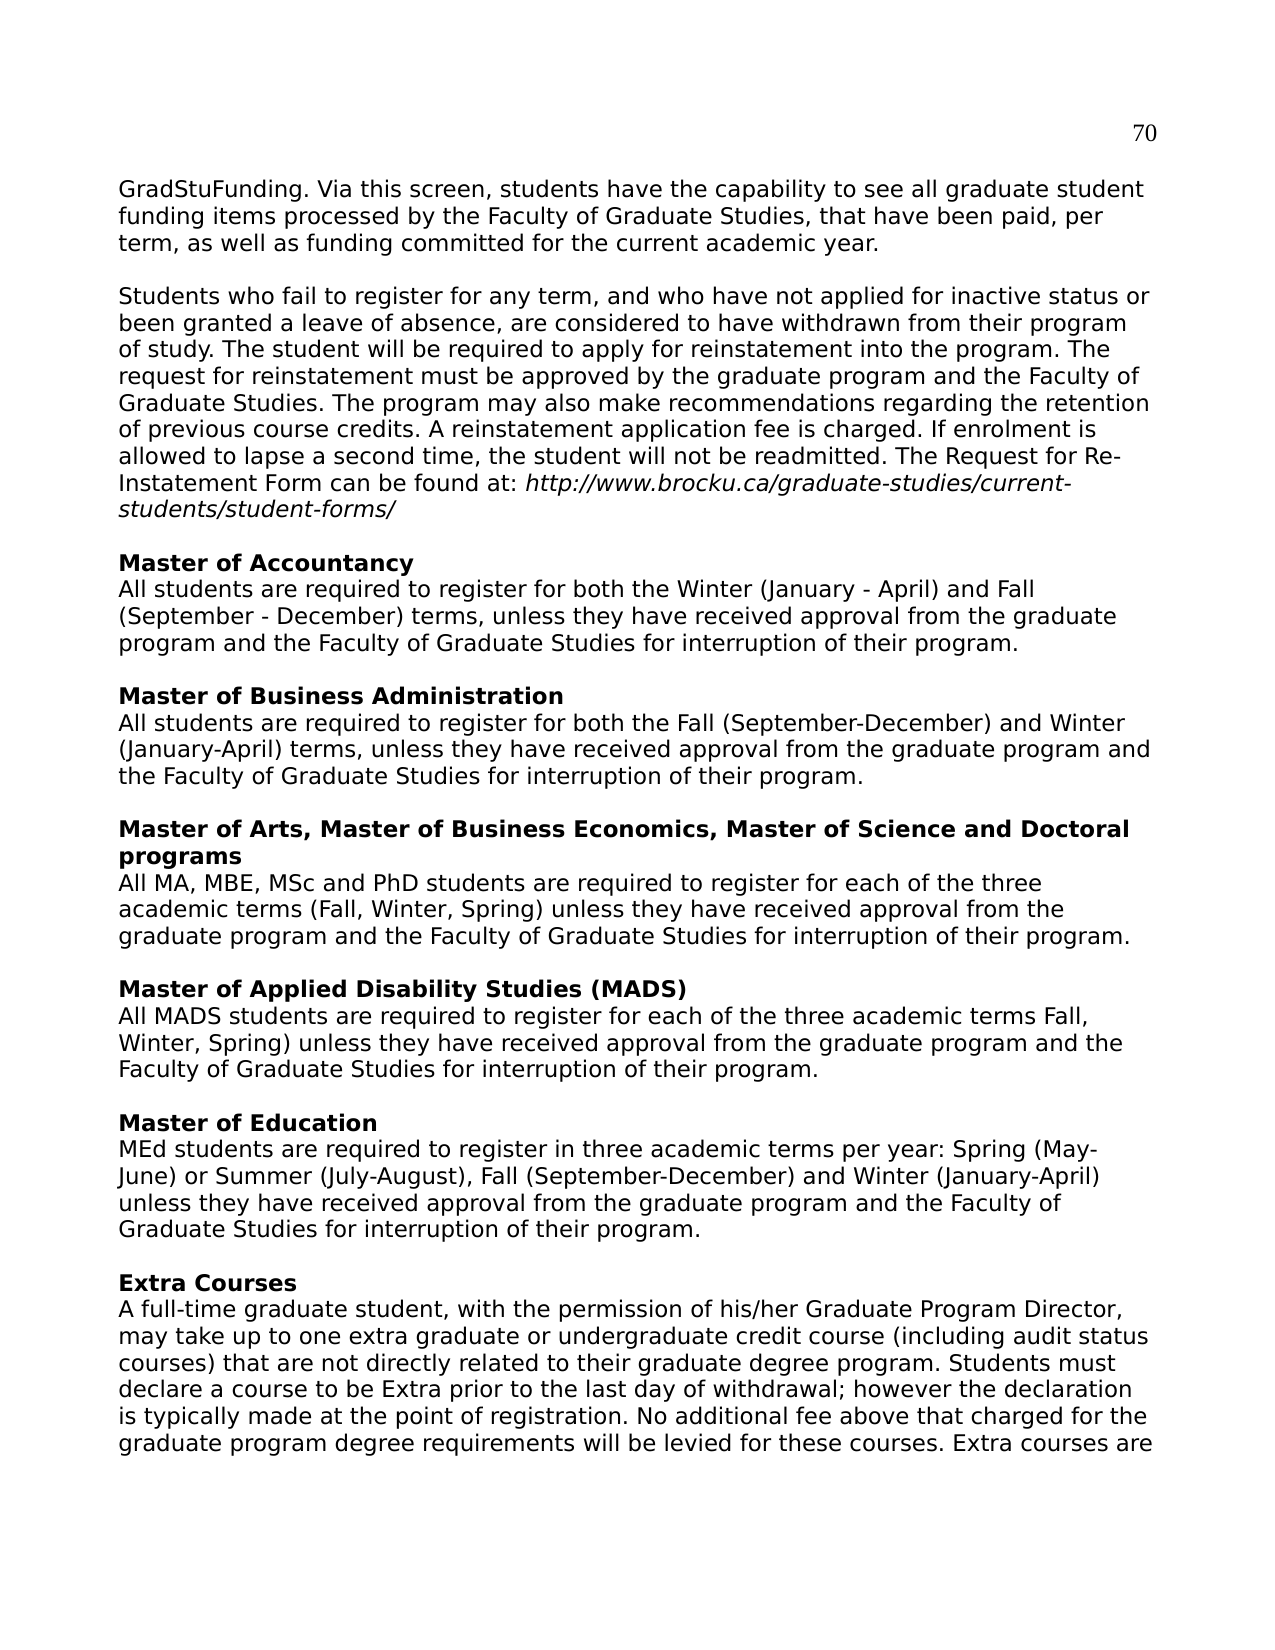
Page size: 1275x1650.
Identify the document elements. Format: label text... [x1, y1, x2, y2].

text Students who fail to register for any term, and who have not applied for inactive status or been granted a leave of absence, are considered to have withdrawn from their program of study. The student will be required to apply for reinstatement into the program. The request for reinstatement must be approved by the graduate program and the Faculty of Graduate Studies. The program may also make recommendations regarding the retention of previous course credits. A reinstatement application fee is charged. If enrolment is allowed to lapse a second time, the student will not be readmitted. The Request for Re-Instatement Form can be found at: http://www.brocku.ca/graduate-studies/current-students/student-forms/ [118, 283, 1157, 523]
text GradStuFunding. Via this screen, students have the capability to see all graduate student funding items processed by the Faculty of Graduate Studies, that have been paid, per term, as well as funding committed for the current academic year. [118, 176, 1157, 256]
text Master of Accountancy All students are required to register for both the Winter (January - April) and Fall (September - December) terms, unless they have received approval from the graduate program and the Faculty of Graduate Studies for interruption of their program. Master of Business Administration All students are required to register for both the Fall (September-December) and Winter (January-April) terms, unless they have received approval from the graduate program and the Faculty of Graduate Studies for interruption of their program. Master of Arts, Master of Business Economics, Master of Science and Doctoral programs All MA, MBE, MSc and PhD students are required to register for each of the three academic terms (Fall, Winter, Spring) unless they have received approval from the graduate program and the Faculty of Graduate Studies for interruption of their program. Master of Applied Disability Studies (MADS) All MADS students are required to register for each of the three academic terms Fall, Winter, Spring) unless they have received approval from the graduate program and the Faculty of Graduate Studies for interruption of their program. Master of Education MEd students are required to register in three academic terms per year: Spring (May-June) or Summer (July-August), Fall (September-December) and Winter (January-April) unless they have received approval from the graduate program and the Faculty of Graduate Studies for interruption of their program. Extra Courses A full-time graduate student, with the permission of his/her Graduate Program Director, may take up to one extra graduate or undergraduate credit course (including audit status courses) that are not directly related to their graduate degree program. Students must declare a course to be Extra prior to the last day of withdrawal; however the declaration is typically made at the point of registration. No additional fee above that charged for the graduate program degree requirements will be levied for these courses. Extra courses are [118, 523, 1157, 1456]
